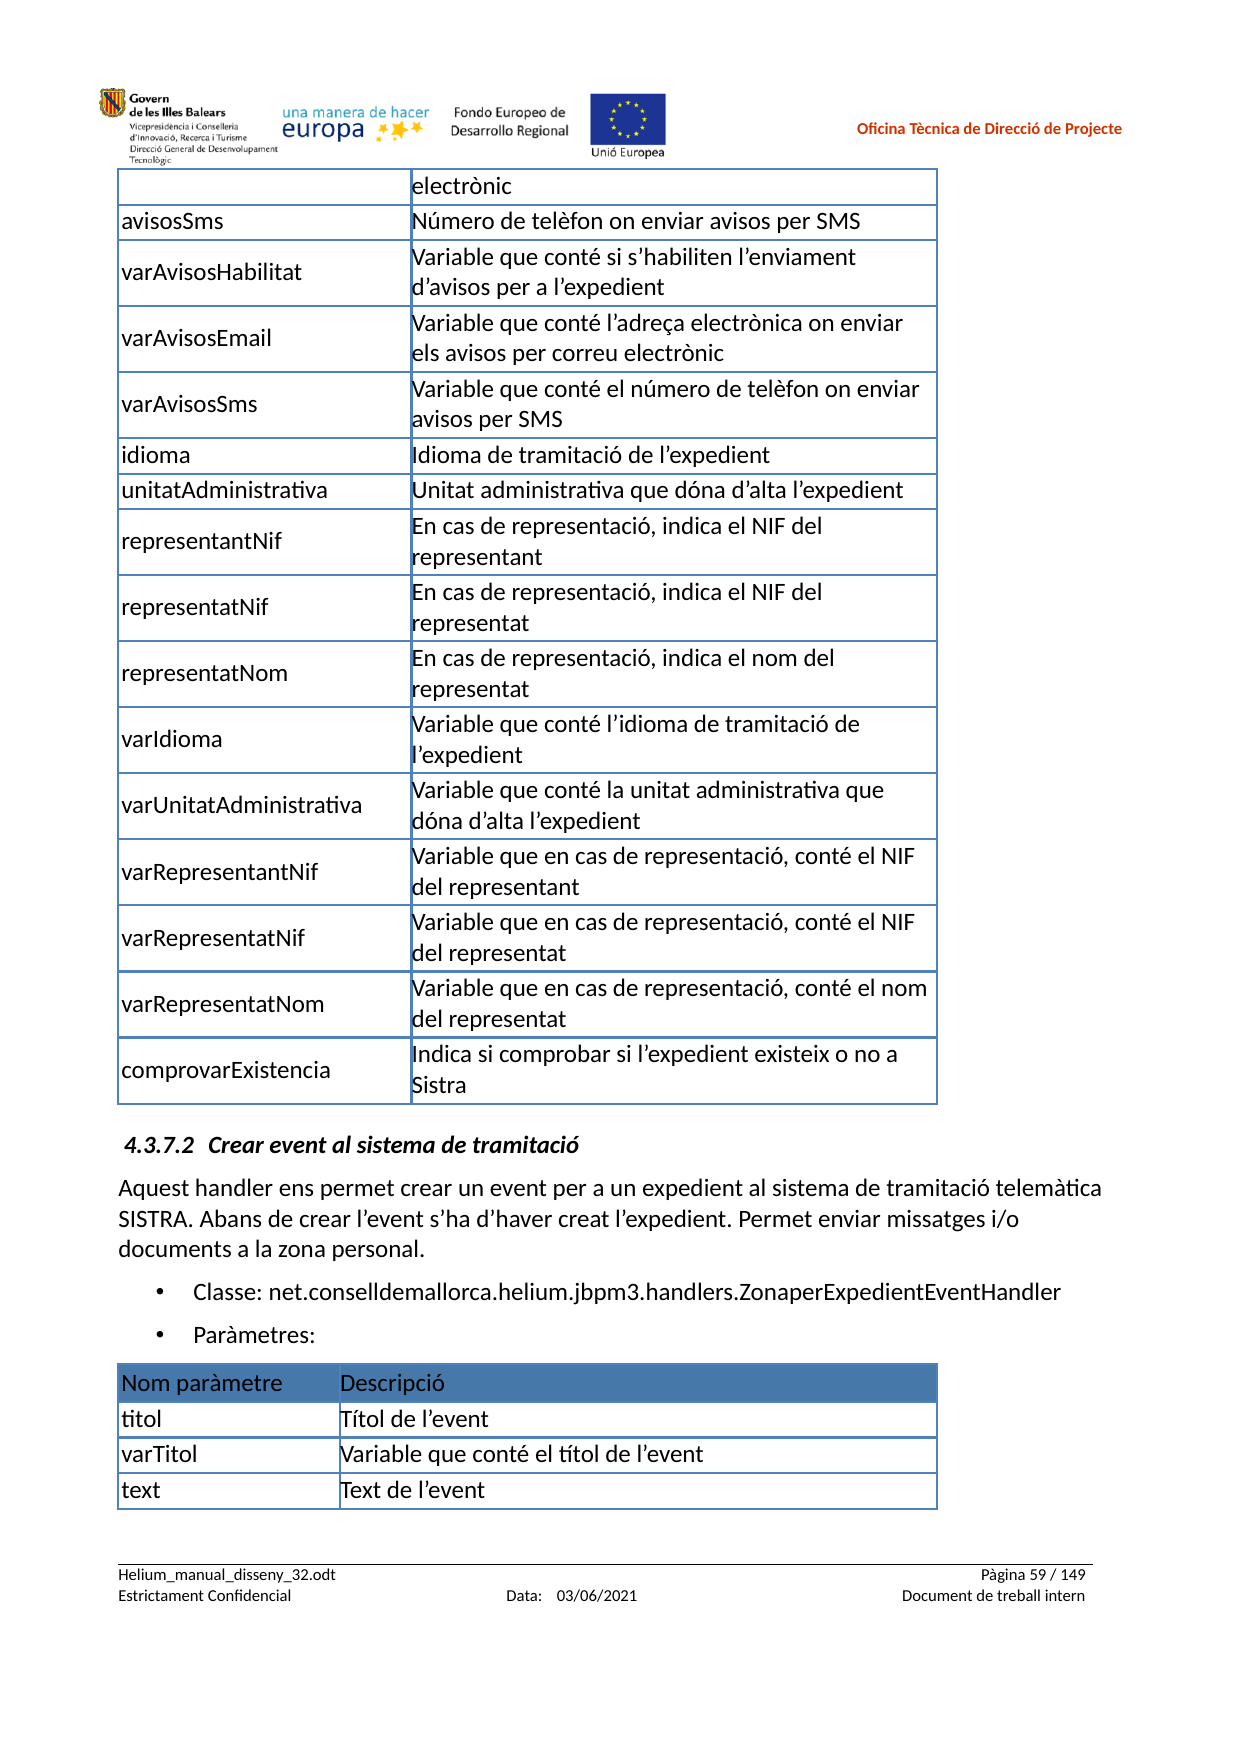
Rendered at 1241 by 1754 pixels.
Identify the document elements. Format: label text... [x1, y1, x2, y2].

table_cell varAvisosHabilitat [119, 241, 410, 305]
table_cell Variable que conté la unitat administrativa que dóna d’alta l’expedient [413, 774, 936, 838]
table_cell titol [119, 1403, 339, 1436]
table_cell electrònic [413, 170, 936, 203]
table_cell Variable que en cas de representació, conté el NIF del representant [413, 840, 936, 904]
table_cell varTitol [119, 1439, 339, 1472]
picture [99, 87, 668, 166]
list Classe: net.conselldemallorca.helium.jbpm3.handlers.ZonaperExpedientEventHandler [156, 1276, 1122, 1307]
table_cell unitatAdministrativa [119, 475, 410, 508]
table_cell Variable que conté si s’habiliten l’enviament d’avisos per a l’expedient [413, 241, 936, 305]
table_cell Indica si comprobar si l’expedient existeix o no a Sistra [413, 1039, 936, 1102]
table_cell Títol de l’event [341, 1403, 936, 1436]
table_cell idioma [119, 439, 410, 473]
table_header Nom paràmetre [119, 1365, 339, 1401]
text Aquest handler ens permet crear un event per a un expedient al sistema de tramitació telemàtica SISTRA. Abans de crear l’event s’ha d’haver creat l’expedient. Permet enviar missatges i/o documents a la zona personal. [118, 1172, 1122, 1264]
table_cell varIdioma [119, 708, 410, 772]
table_cell Text de l’event [341, 1474, 936, 1507]
table_cell varRepresentatNif [119, 906, 410, 970]
table_cell comprovarExistencia [119, 1039, 410, 1102]
table_cell [119, 170, 410, 203]
table_cell Variable que conté l’adreça electrònica on enviar els avisos per correu electrònic [413, 307, 936, 371]
table_cell varAvisosEmail [119, 307, 410, 371]
table_cell representatNom [119, 642, 410, 706]
table_cell text [119, 1474, 339, 1507]
table_cell representatNif [119, 576, 410, 640]
table_cell En cas de representació, indica el NIF del representat [413, 576, 936, 640]
table_cell Variable que en cas de representació, conté el NIF del representat [413, 906, 936, 970]
table_cell varAvisosSms [119, 373, 410, 437]
table_header Descripció [341, 1365, 936, 1401]
table_cell Variable que conté l’idioma de tramitació de l’expedient [413, 708, 936, 772]
table_cell En cas de representació, indica el NIF del representant [413, 510, 936, 574]
subtitle Crear event al sistema de tramitació [118, 1129, 1122, 1160]
table_cell Variable que conté el número de telèfon on enviar avisos per SMS [413, 373, 936, 437]
table_cell varRepresentantNif [119, 840, 410, 904]
table_cell En cas de representació, indica el nom del representat [413, 642, 936, 706]
list Paràmetres: [156, 1319, 1122, 1350]
table_cell Variable que en cas de representació, conté el nom del representat [413, 973, 936, 1036]
table_cell varRepresentatNom [119, 973, 410, 1036]
table_cell varUnitatAdministrativa [119, 774, 410, 838]
table_cell avisosSms [119, 206, 410, 239]
table_cell Número de telèfon on enviar avisos per SMS [413, 206, 936, 239]
table_cell Idioma de tramitació de l’expedient [413, 439, 936, 473]
table_cell Variable que conté el títol de l’event [341, 1439, 936, 1472]
table_cell Unitat administrativa que dóna d’alta l’expedient [413, 475, 936, 508]
table_cell representantNif [119, 510, 410, 574]
